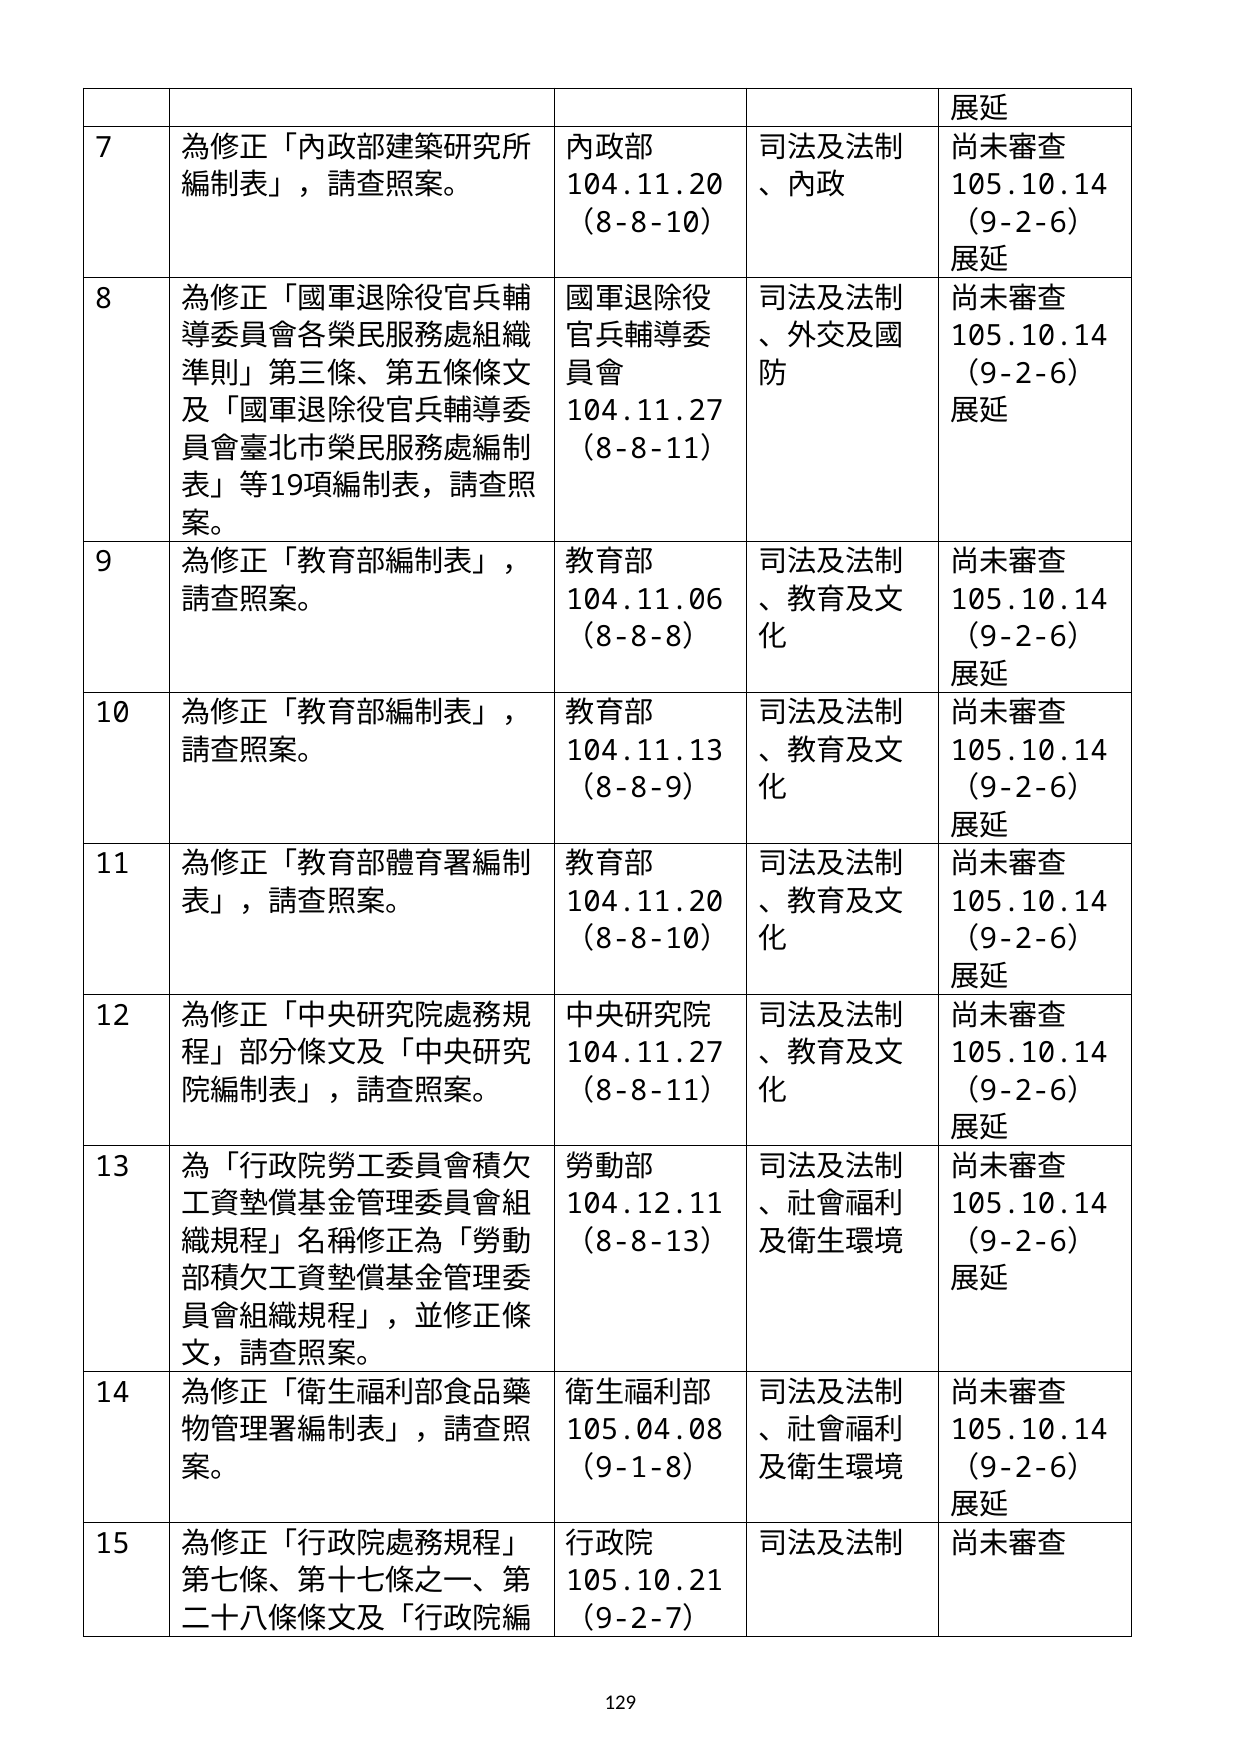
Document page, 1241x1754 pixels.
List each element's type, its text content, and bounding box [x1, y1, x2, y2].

table_cell 司法及法制、社會福利及衛生環境 [747, 1372, 938, 1522]
table_cell 尚未審查 105.10.14（9-2-6）展延 [939, 693, 1131, 843]
table_cell 尚未審查 105.10.14（9-2-6）展延 [939, 995, 1131, 1145]
table_cell 尚未審查 105.10.14（9-2-6）展延 [939, 844, 1131, 994]
table_cell 教育部 104.11.13 （8-8-9） [555, 693, 746, 843]
table_cell 11 [84, 844, 169, 994]
table_cell 行政院 105.10.21 （9-2-7） [555, 1523, 746, 1636]
table_cell 司法及法制、教育及文化 [747, 995, 938, 1145]
table_cell 尚未審查 105.10.14（9-2-6）展延 [939, 1372, 1131, 1522]
table_cell 為修正「教育部體育署編制表」，請查照案。 [170, 844, 554, 994]
table_cell 為修正「行政院處務規程」第七條、第十七條之一、第二十八條條文及「行政院編 [170, 1523, 554, 1636]
table_cell [84, 89, 169, 126]
table_cell 司法及法制、教育及文化 [747, 542, 938, 692]
table_cell 為修正「教育部編制表」，請查照案。 [170, 693, 554, 843]
table_cell 尚未審查 105.10.14（9-2-6）展延 [939, 278, 1131, 541]
table_cell 司法及法制、教育及文化 [747, 693, 938, 843]
table_cell 8 [84, 278, 169, 541]
table_cell 尚未審查 105.10.14（9-2-6）展延 [939, 127, 1131, 277]
table_cell 國軍退除役官兵輔導委員會 104.11.27 （8-8-11） [555, 278, 746, 541]
table_cell [747, 89, 938, 126]
table_cell 司法及法制、外交及國防 [747, 278, 938, 541]
table_cell 為修正「內政部建築研究所編制表」，請查照案。 [170, 127, 554, 277]
table_cell [170, 89, 554, 126]
table_cell 內政部 104.11.20 （8-8-10） [555, 127, 746, 277]
table_cell 為修正「衛生福利部食品藥物管理署編制表」，請查照案。 [170, 1372, 554, 1522]
table_cell 7 [84, 127, 169, 277]
table_cell [555, 89, 746, 126]
table_cell 司法及法制、教育及文化 [747, 844, 938, 994]
table_cell 10 [84, 693, 169, 843]
table_cell 司法及法制、內政 [747, 127, 938, 277]
table_cell 衛生福利部 105.04.08 （9-1-8） [555, 1372, 746, 1522]
table_cell 9 [84, 542, 169, 692]
table_cell 司法及法制 [747, 1523, 938, 1636]
table_cell 為修正「教育部編制表」，請查照案。 [170, 542, 554, 692]
table_cell 尚未審查 105.10.14（9-2-6）展延 [939, 542, 1131, 692]
table_cell 中央研究院 104.11.27 （8-8-11） [555, 995, 746, 1145]
table_cell 勞動部 104.12.11 （8-8-13） [555, 1146, 746, 1371]
table_cell 展延 [939, 89, 1131, 126]
table_cell 司法及法制、社會福利及衛生環境 [747, 1146, 938, 1371]
table_cell 為「行政院勞工委員會積欠工資墊償基金管理委員會組織規程」名稱修正為「勞動部積欠工資墊償基金管理委員會組織規程」，並修正條文，請查照案。 [170, 1146, 554, 1371]
table_cell 尚未審查 [939, 1523, 1131, 1636]
table_cell 為修正「國軍退除役官兵輔導委員會各榮民服務處組織準則」第三條、第五條條文及「國軍退除役官兵輔導委員會臺北市榮民服務處編制表」等19項編制表，請查照案。 [170, 278, 554, 541]
table_cell 教育部 104.11.06 （8-8-8） [555, 542, 746, 692]
table_cell 尚未審查 105.10.14（9-2-6）展延 [939, 1146, 1131, 1371]
table_cell 14 [84, 1372, 169, 1522]
table_cell 12 [84, 995, 169, 1145]
table_cell 教育部 104.11.20 （8-8-10） [555, 844, 746, 994]
table_cell 13 [84, 1146, 169, 1371]
table_cell 為修正「中央研究院處務規程」部分條文及「中央研究院編制表」，請查照案。 [170, 995, 554, 1145]
table_cell 15 [84, 1523, 169, 1636]
